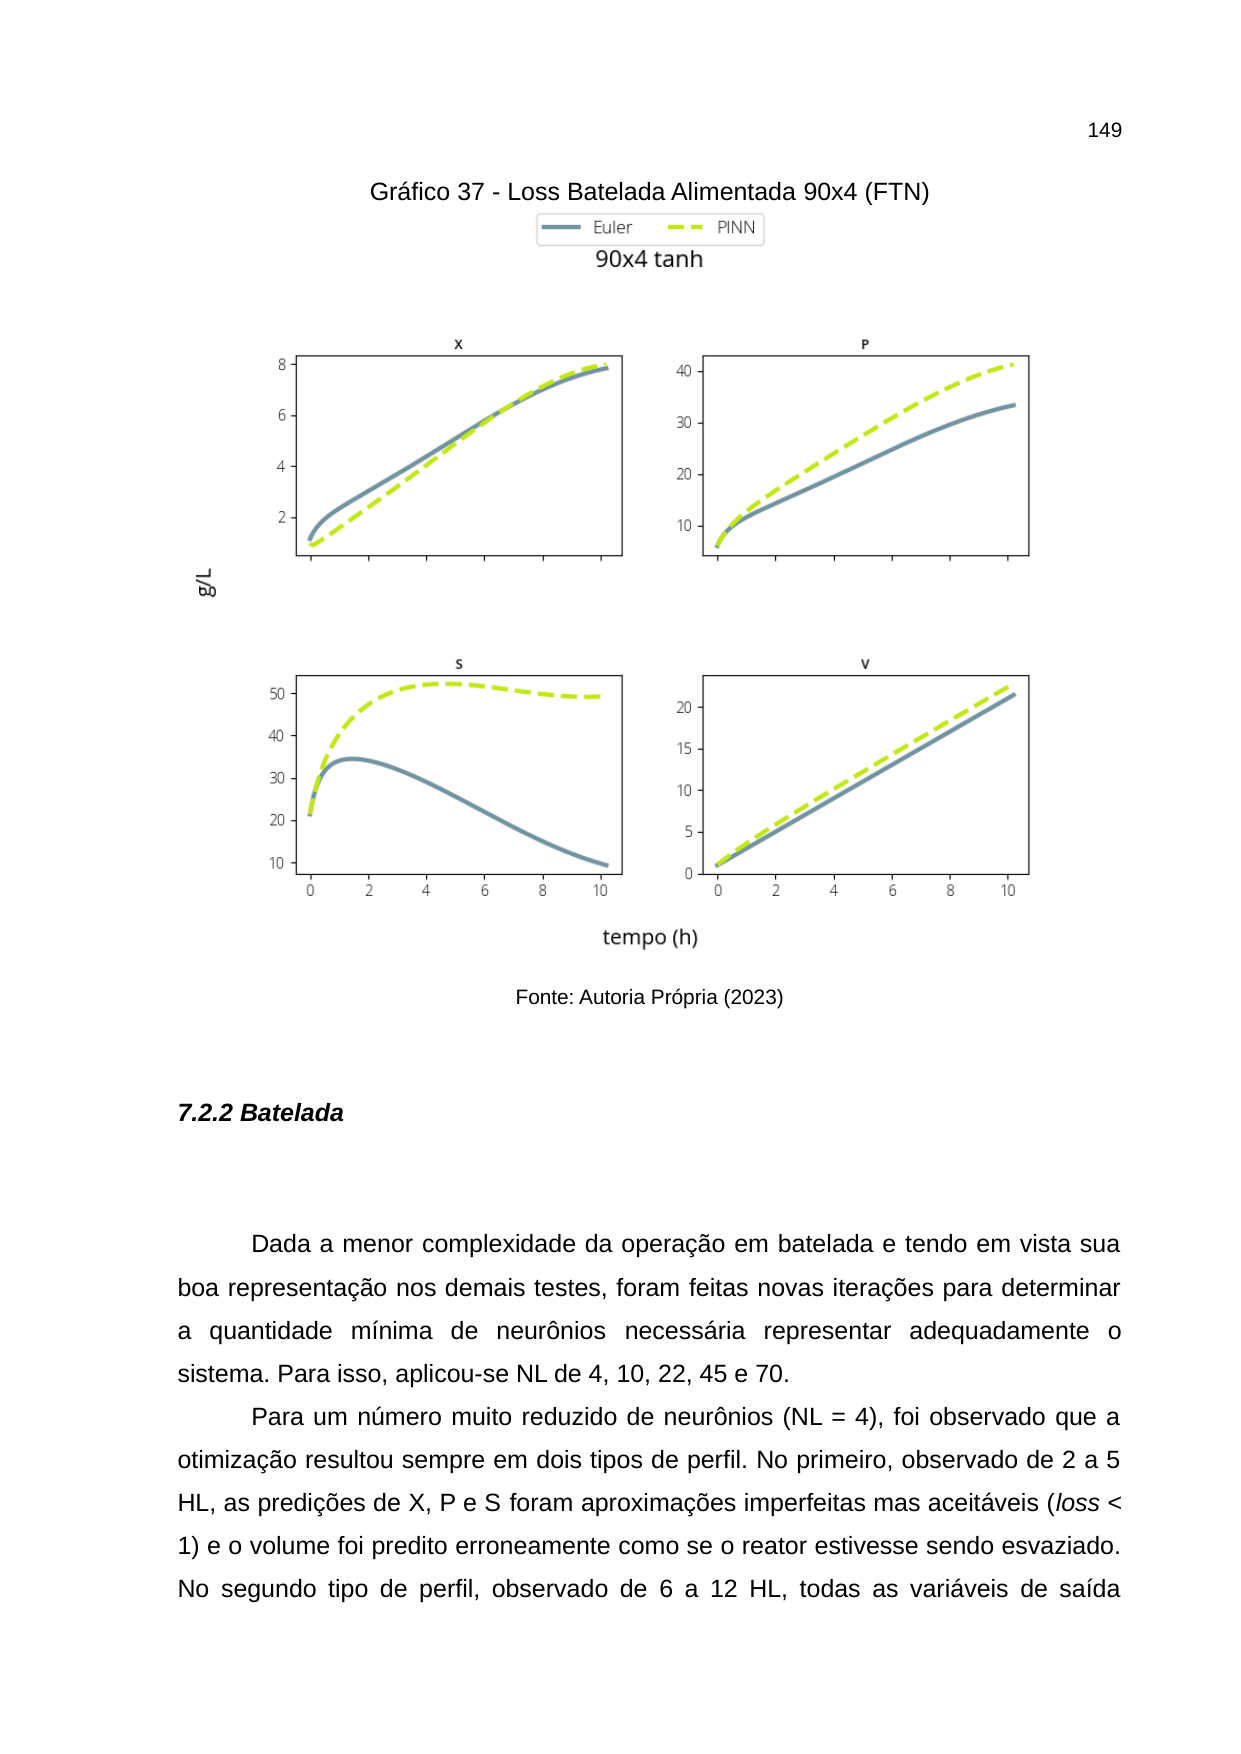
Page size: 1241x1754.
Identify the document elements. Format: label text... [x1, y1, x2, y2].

text Dada a menor complexidade da operação em batelada e tendo em vista sua boa representação nos demais testes, foram feitas novas iterações para determinar a quantidade mínima de neurônios necessária representar adequadamente o sistema. Para isso, aplicou-se NL de 4, 10, 22, 45 e 70. [177, 1229, 1122, 1387]
text Para um número muito reduzido de neurônios (NL = 4), foi observado que a otimização resultou sempre em dois tipos de perfil. No primeiro, observado de 2 a 5 HL, as predições de X, P e S foram aproximações imperfeitas mas aceitáveis (loss < 1) e o volume foi predito erroneamente como se o reator estivesse sendo esvaziado. No segundo tipo de perfil, observado de 6 a 12 HL, todas as variáveis de saída [177, 1402, 1122, 1603]
text Gráfico 37 - Loss Batelada Alimentada 90x4 (FTN) [177, 177, 1122, 205]
text Fonte: Autoria Própria (2023) [177, 985, 1122, 1009]
picture [177, 205, 1123, 957]
subtitle Batelada [177, 1098, 1122, 1126]
